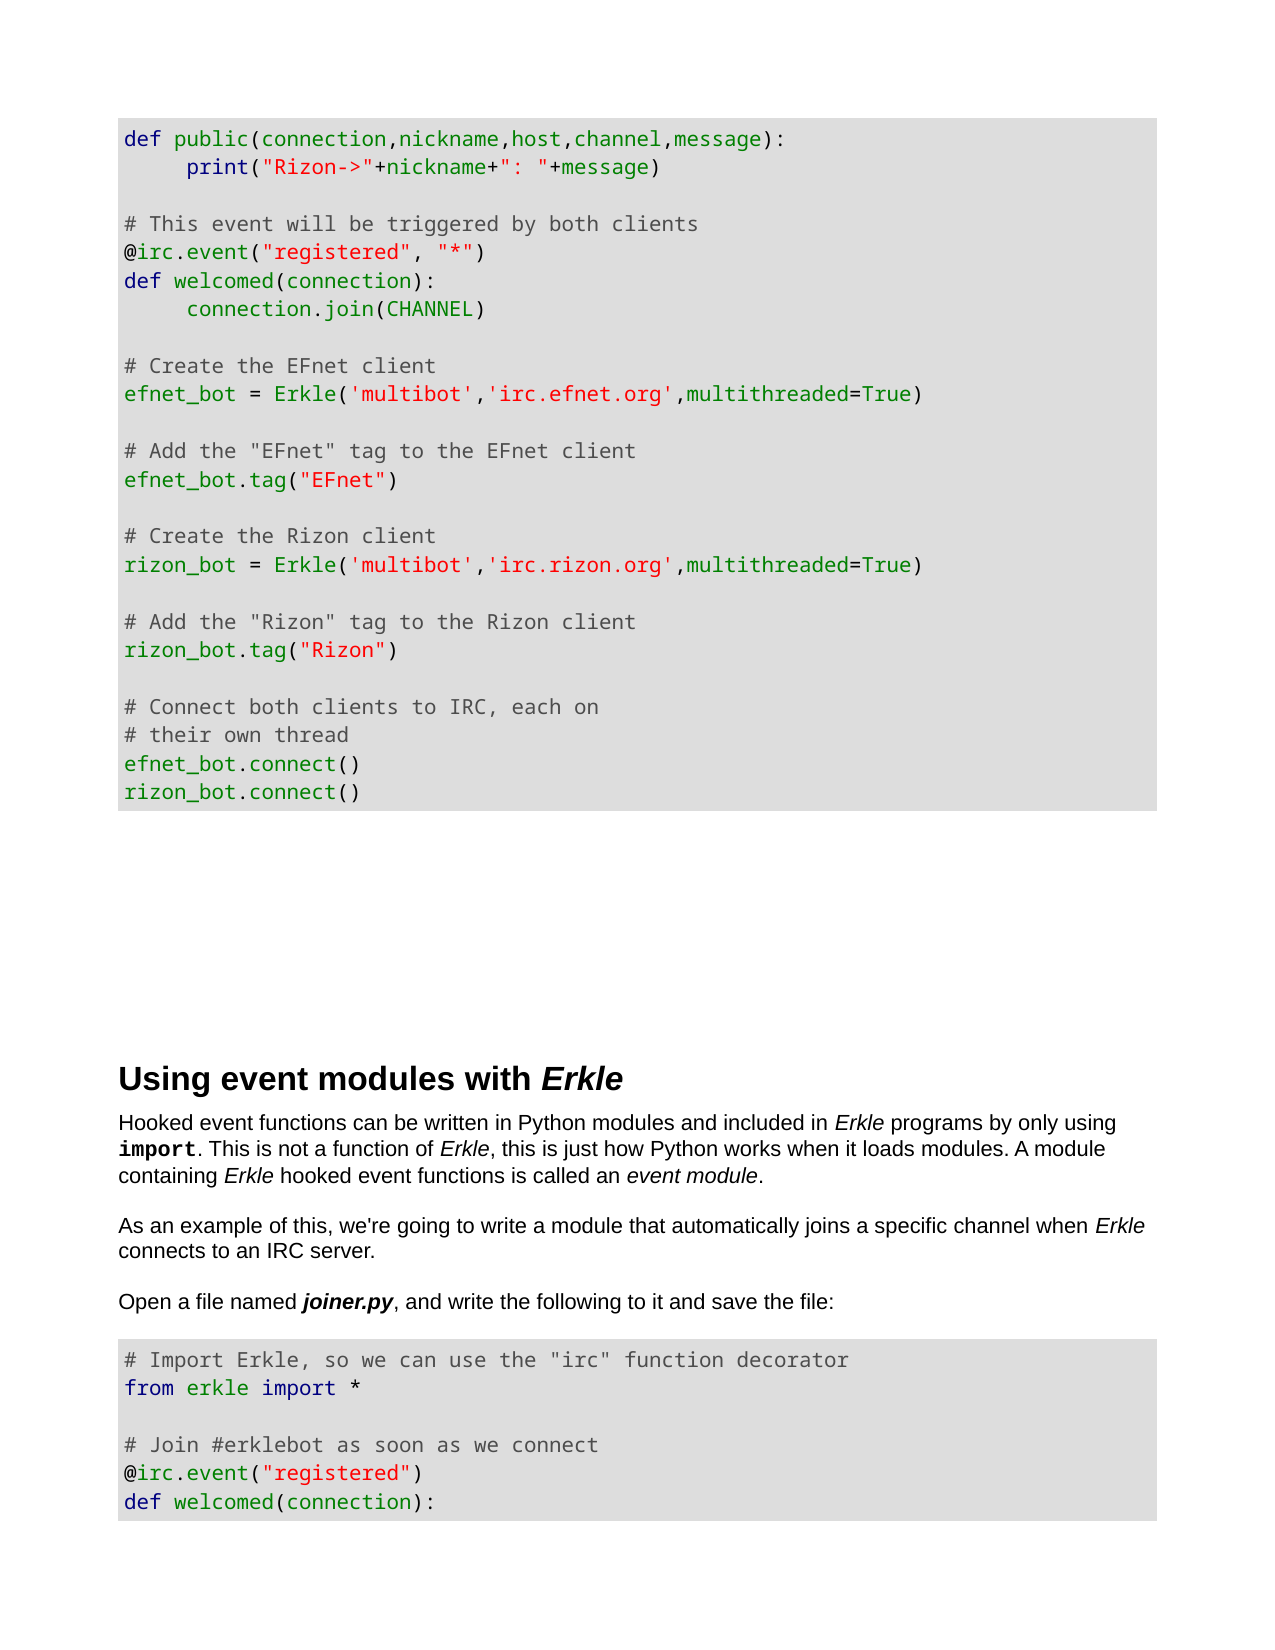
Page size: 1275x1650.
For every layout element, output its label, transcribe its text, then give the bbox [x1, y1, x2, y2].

subtitle Using event modules with Erkle [118, 1059, 1157, 1098]
text Hooked event functions can be written in Python modules and included in Erkle programs by only using import. This is not a function of Erkle, this is just how Python works when it loads modules. A module containing Erkle hooked event functions is called an event module. [118, 1110, 1157, 1188]
text Open a file named joiner.py, and write the following to it and save the file: [118, 1289, 1157, 1314]
text As an example of this, we're going to write a module that automatically joins a specific channel when Erkle connects to an IRC server. [118, 1213, 1157, 1263]
table_header def public(connection,nickname,host,channel,message): print("Rizon->"+nickname+": "+message) # This event will be triggered by both clients @irc.event("registered", "*") def welcomed(connection): connection.join(CHANNEL) # Create the EFnet client efnet_bot = Erkle('multibot','irc.efnet.org',multithreaded=True) # Add the "EFnet" tag to the EFnet client efnet_bot.tag("EFnet") # Create the Rizon client rizon_bot = Erkle('multibot','irc.rizon.org',multithreaded=True) # Add the "Rizon" tag to the Rizon client rizon_bot.tag("Rizon") # Connect both clients to IRC, each on # their own thread efnet_bot.connect() rizon_bot.connect() [118, 118, 1157, 811]
table_header # Import Erkle, so we can use the "irc" function decorator from erkle import * # Join #erklebot as soon as we connect @irc.event("registered") def welcomed(connection): [118, 1339, 1157, 1521]
